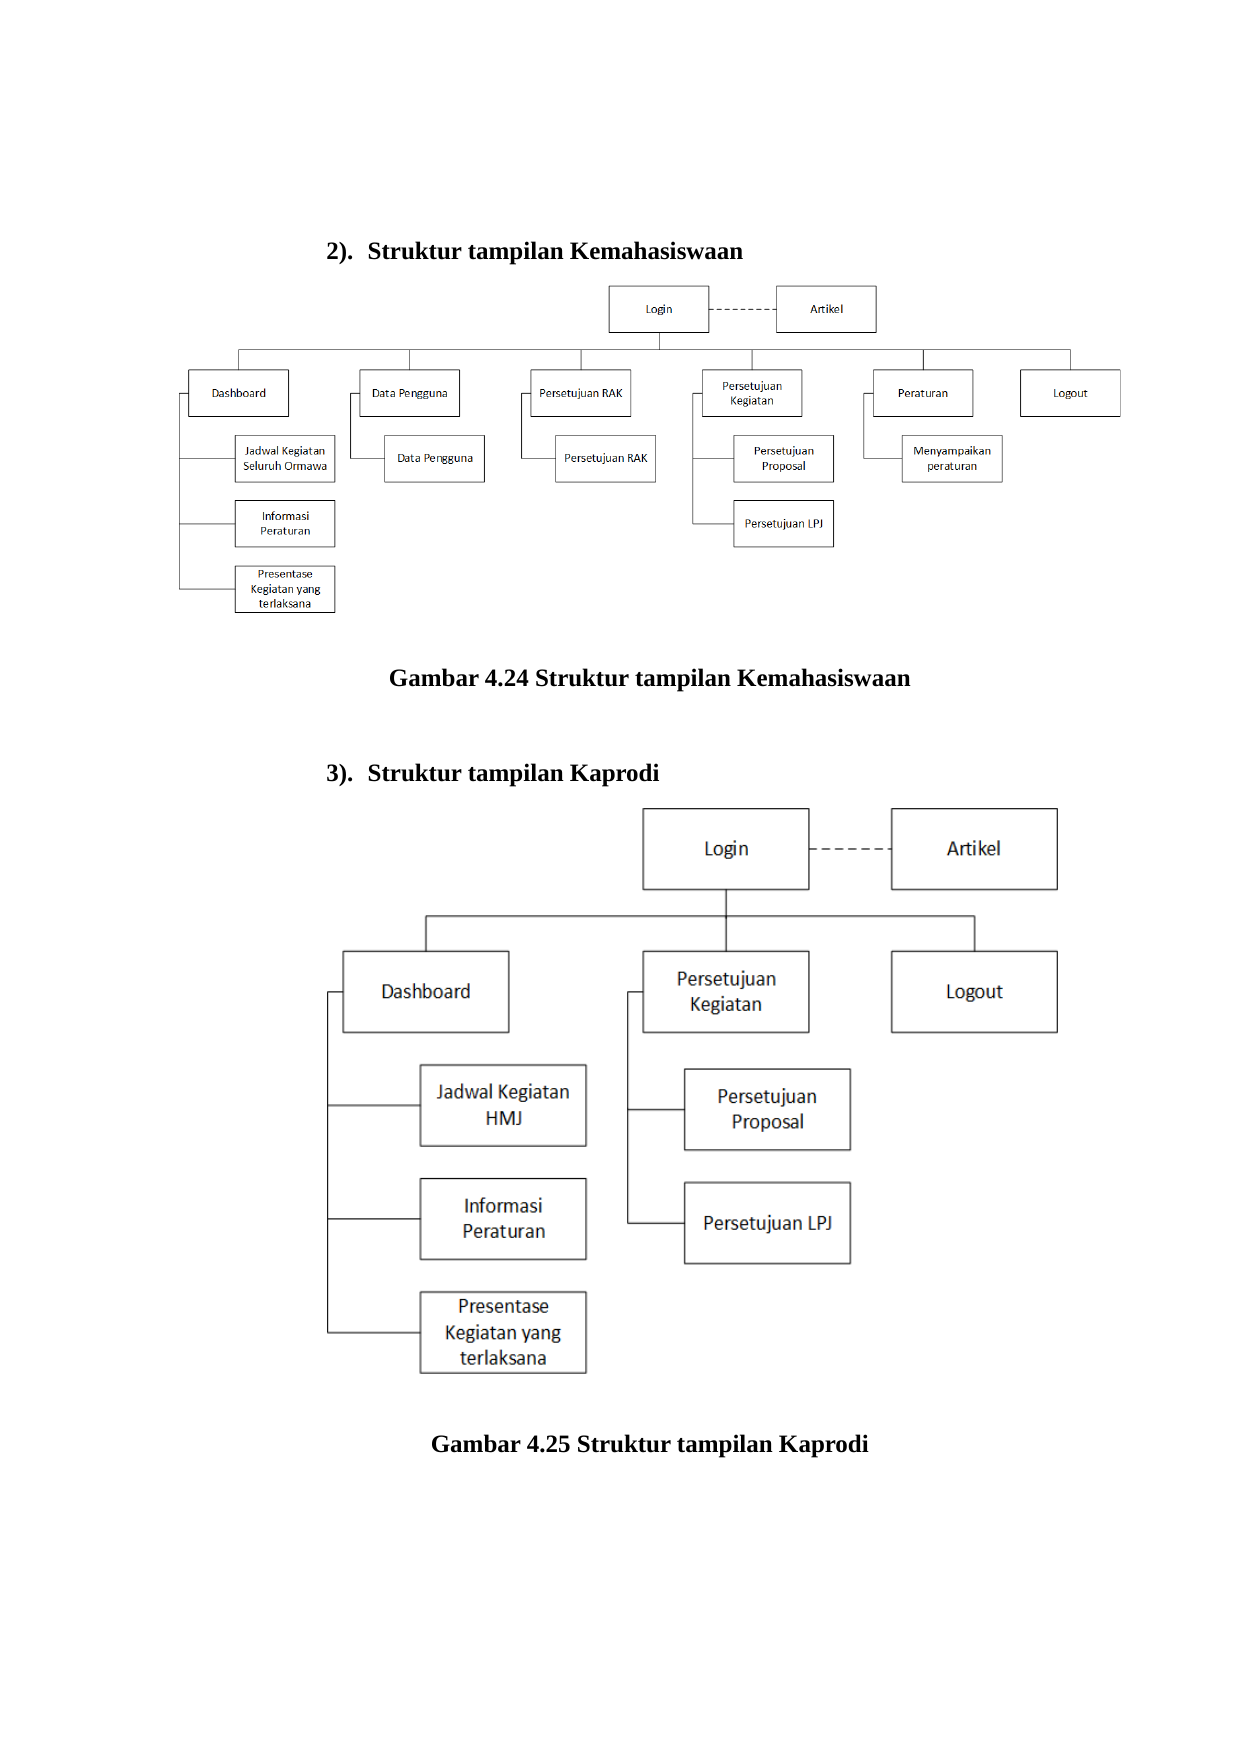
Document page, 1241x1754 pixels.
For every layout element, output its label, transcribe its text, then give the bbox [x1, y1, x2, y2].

list Struktur tampilan Kemahasiswaan [326, 236, 1063, 265]
picture [178, 285, 1121, 617]
list Struktur tampilan Kaprodi [326, 758, 1063, 787]
table_header [236, 617, 1063, 651]
picture [326, 807, 1059, 1382]
table_header [236, 279, 1063, 285]
text Gambar 4.25 Struktur tampilan Kaprodi [236, 1429, 1063, 1458]
table_header [236, 802, 1063, 1417]
text Gambar 4.24 Struktur tampilan Kemahasiswaan [236, 663, 1063, 692]
